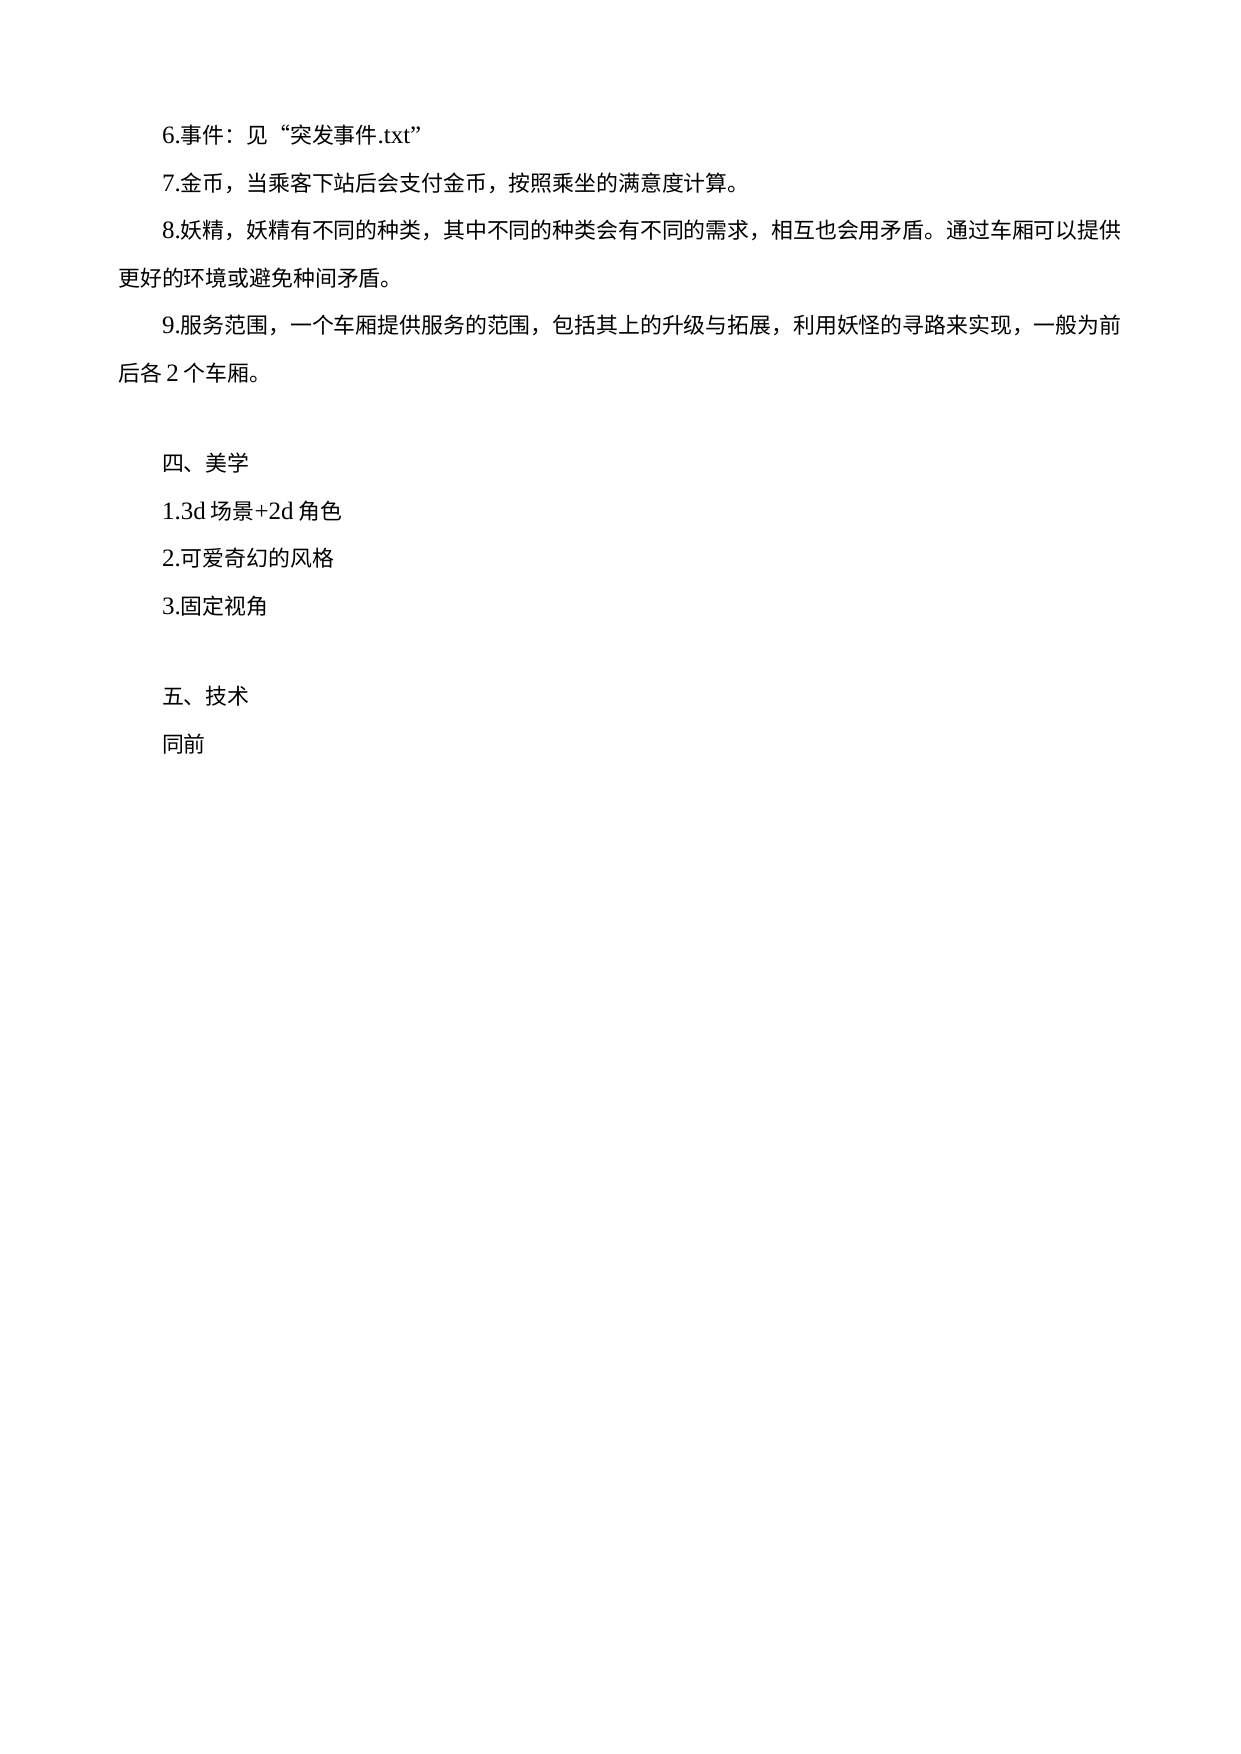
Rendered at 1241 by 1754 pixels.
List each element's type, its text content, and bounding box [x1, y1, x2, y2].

text 四、美学 [118, 446, 1122, 478]
text 同前 [118, 727, 1122, 758]
text 2.可爱奇幻的风格 [118, 541, 1122, 573]
text 6.事件：见“突发事件.txt” [118, 118, 1122, 150]
text 7.金币，当乘客下站后会支付金币，按照乘坐的满意度计算。 [118, 166, 1122, 197]
text 1.3d场景+2d角色 [118, 494, 1122, 525]
text 五、技术 [118, 679, 1122, 711]
text 3.固定视角 [118, 589, 1122, 620]
text 9.服务范围，一个车厢提供服务的范围，包括其上的升级与拓展，利用妖怪的寻路来实现，一般为前后各2个车厢。 [118, 308, 1122, 387]
text 8.妖精，妖精有不同的种类，其中不同的种类会有不同的需求，相互也会用矛盾。通过车厢可以提供更好的环境或避免种间矛盾。 [118, 213, 1122, 292]
